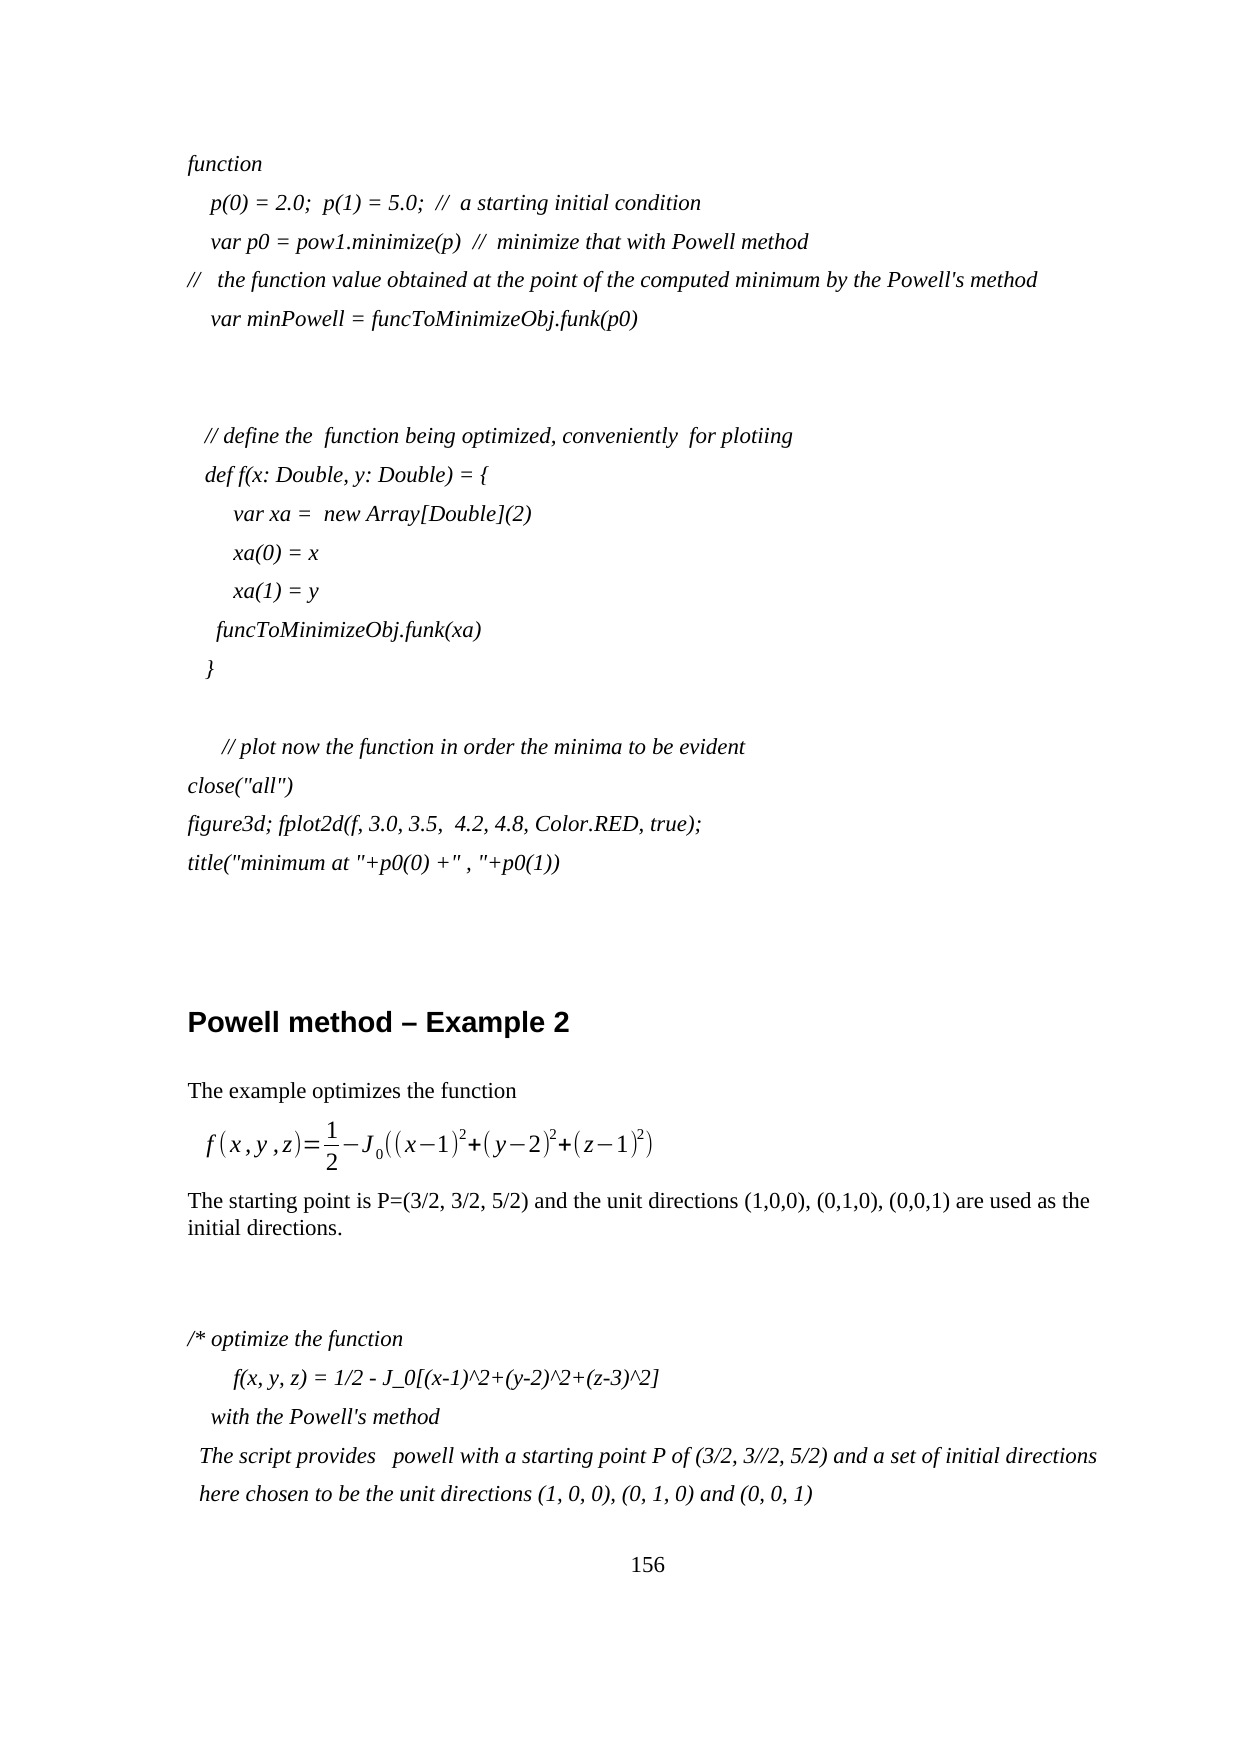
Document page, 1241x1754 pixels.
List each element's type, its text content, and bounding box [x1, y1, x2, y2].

text title("minimum at "+p0(0) +" , "+p0(1)) [187, 849, 1108, 876]
text xa(0) = x [187, 538, 1108, 565]
text /* optimize the function [187, 1325, 1108, 1351]
text var p0 = pow1.minimize(p) // minimize that with Powell method [187, 228, 1108, 254]
text f(x, y, z) = 1/2 - J_0[(x-1)^2+(y-2)^2+(z-3)^2] [187, 1364, 1108, 1390]
text var xa = new Array[Double](2) [187, 500, 1108, 526]
text def f(x: Double, y: Double) = { [187, 461, 1108, 487]
text } [187, 655, 1108, 681]
text // plot now the function in order the minima to be evident [187, 733, 1108, 759]
text // define the function being optimized, conveniently for plotiing [187, 422, 1108, 448]
text here chosen to be the unit directions (1, 0, 0), (0, 1, 0) and (0, 0, 1) [187, 1481, 1108, 1507]
text The starting point is P=(3/2, 3/2, 5/2) and the unit directions (1,0,0), (0,1,0), (0,0,1) are used as the initial directions. [187, 1187, 1108, 1240]
text var minPowell = funcToMinimizeObj.funk(p0) [187, 305, 1108, 332]
text The example optimizes the function [187, 1077, 1108, 1103]
text funcToMinimizeObj.funk(xa) [187, 616, 1108, 643]
text // the function value obtained at the point of the computed minimum by the Powell's method [187, 267, 1108, 293]
text with the Powell's method [187, 1403, 1108, 1429]
text function [187, 150, 1108, 176]
subtitle Powell method – Example 2 [187, 1005, 1108, 1038]
text The script provides powell with a starting point P of (3/2, 3//2, 5/2) and a set of initial directions [187, 1442, 1108, 1468]
text close("all") [187, 772, 1108, 798]
text figure3d; fplot2d(f, 3.0, 3.5, 4.2, 4.8, Color.RED, true); [187, 811, 1108, 837]
text p(0) = 2.0; p(1) = 5.0; // a starting initial condition [187, 189, 1108, 215]
text xa(1) = y [187, 577, 1108, 604]
